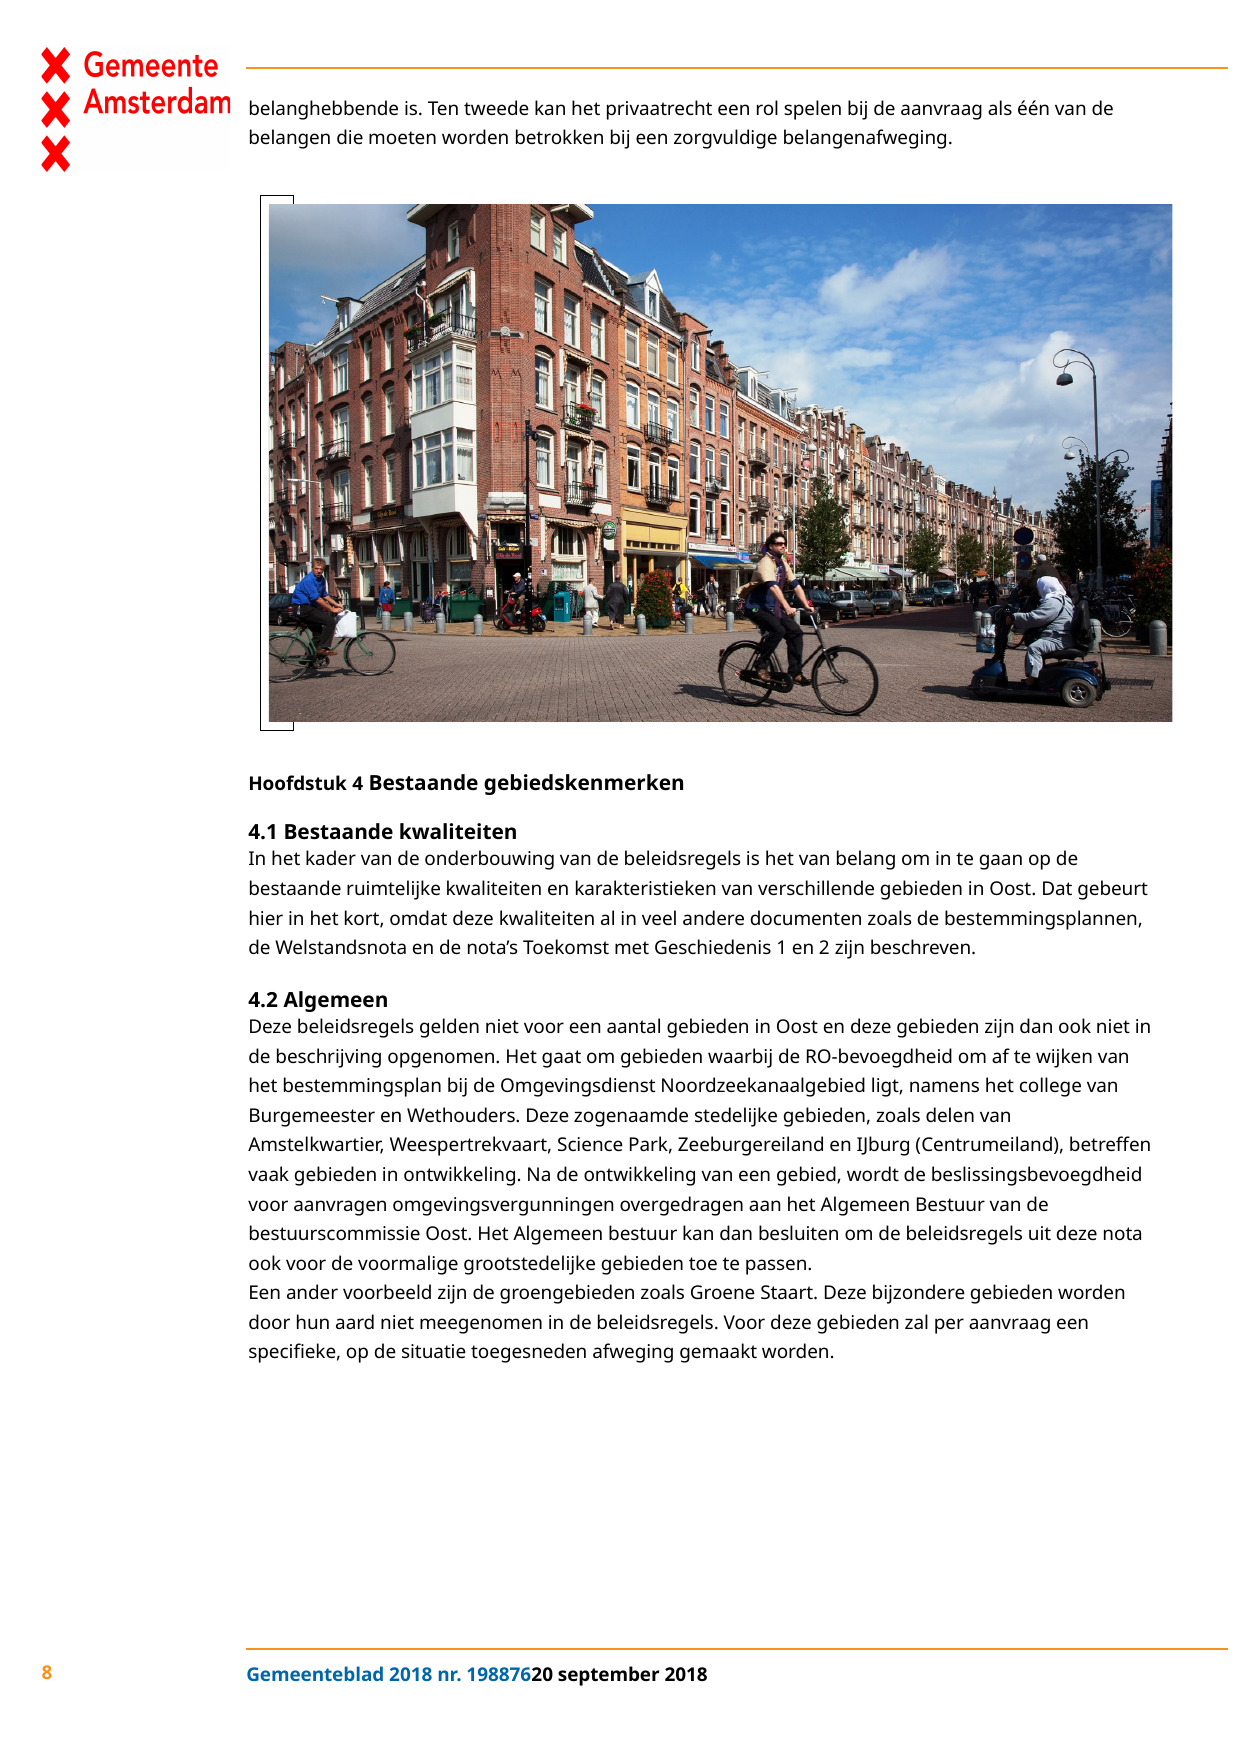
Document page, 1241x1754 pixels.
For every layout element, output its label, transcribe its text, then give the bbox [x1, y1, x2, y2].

text Deze beleidsregels gelden niet voor een aantal gebieden in Oost en deze gebieden zijn dan ook niet in de beschrijving opgenomen. Het gaat om gebieden waarbij de RO-bevoegdheid om af te wijken van het bestemmingsplan bij de Omgevingsdienst Noordzeekanaalgebied ligt, namens het college van Burgemeester en Wethouders. Deze zogenaamde stedelijke gebieden, zoals delen van Amstelkwartier, Weespertrekvaart, Science Park, Zeeburgereiland en IJburg (Centrumeiland), betreffen vaak gebieden in ontwikkeling. Na de ontwikkeling van een gebied, wordt de beslissingsbevoegdheid voor aanvragen omgevingsvergunningen overgedragen aan het Algemeen Bestuur van de bestuurscommissie Oost. Het Algemeen bestuur kan dan besluiten om de beleidsregels uit deze nota ook voor de voormalige grootstedelijke gebieden toe te passen. [248, 1013, 1152, 1276]
picture [41, 47, 231, 172]
text Hoofdstuk 4 Bestaande gebiedskenmerken [248, 768, 1152, 796]
text 4.1 Bestaande kwaliteiten [248, 817, 1152, 846]
text 4.2 Algemeen [248, 985, 1152, 1013]
text belanghebbende is. Ten tweede kan het privaatrecht een rol spelen bij de aanvraag als één van de belangen die moeten worden betrokken bij een zorgvuldige belangenafweging. [248, 95, 1152, 150]
text In het kader van de onderbouwing van de beleidsregels is het van belang om in te gaan op de bestaande ruimtelijke kwaliteiten en karakteristieken van verschillende gebieden in Oost. Dat gebeurt hier in het kort, omdat deze kwaliteiten al in veel andere documenten zoals de bestemmingsplannen, de Welstandsnota en de nota’s Toekomst met Geschiedenis 1 en 2 zijn beschreven. [248, 846, 1152, 960]
text Een ander voorbeeld zijn de groengebieden zoals Groene Staart. Deze bijzondere gebieden worden door hun aard niet meegenomen in de beleidsregels. Voor deze gebieden zal per aanvraag een specifieke, op de situatie toegesneden afweging gemaakt worden. [248, 1279, 1152, 1364]
picture [268, 204, 1173, 722]
